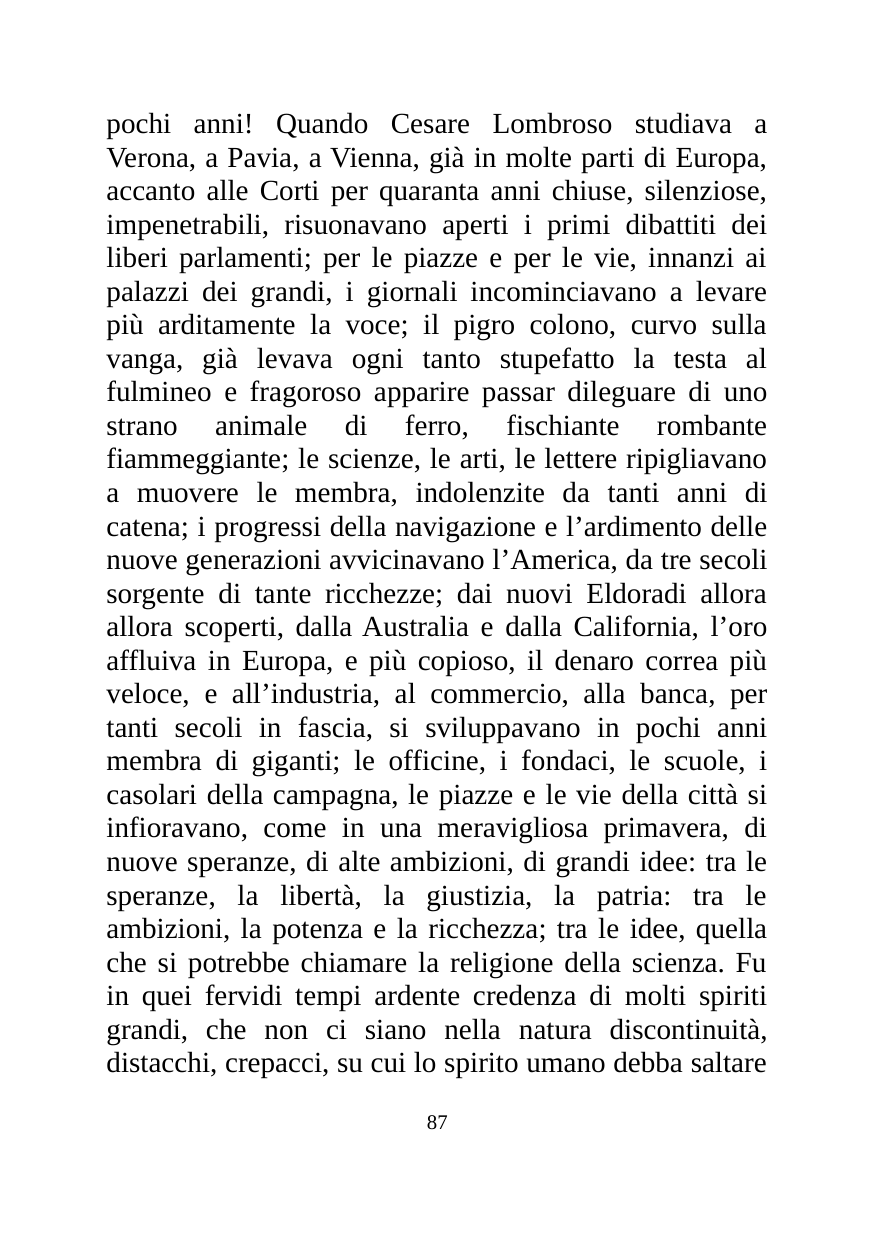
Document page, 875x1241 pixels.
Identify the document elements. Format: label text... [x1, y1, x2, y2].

text pochi anni! Quando Cesare Lombroso studiava a Verona, a Pavia, a Vienna, già in molte parti di Europa, accanto alle Corti per quaranta anni chiuse, silenziose, impenetrabili, risuonavano aperti i primi dibattiti dei liberi parlamenti; per le piazze e per le vie, innanzi ai palazzi dei grandi, i giornali incominciavano a levare più arditamente la voce; il pigro colono, curvo sulla vanga, già levava ogni tanto stupefatto la testa al fulmineo e fragoroso apparire passar dileguare di uno strano animale di ferro, fischiante rombante fiammeggiante; le scienze, le arti, le lettere ripigliavano a muovere le membra, indolenzite da tanti anni di catena; i progressi della navigazione e l’ardimento delle nuove generazioni avvicinavano l’America, da tre secoli sorgente di tante ricchezze; dai nuovi Eldoradi allora allora scoperti, dalla Australia e dalla California, l’oro affluiva in Europa, e più copioso, il denaro correa più veloce, e all’industria, al commercio, alla banca, per tanti secoli in fascia, si sviluppavano in pochi anni membra di giganti; le officine, i fondaci, le scuole, i casolari della campagna, le piazze e le vie della città si infioravano, come in una meravigliosa primavera, di nuove speranze, di alte ambizioni, di grandi idee: tra le speranze, la libertà, la giustizia, la patria: tra le ambizioni, la potenza e la ricchezza; tra le idee, quella che si potrebbe chiamare la religione della scienza. Fu in quei fervidi tempi ardente credenza di molti spiriti grandi, che non ci siano nella natura discontinuità, distacchi, crepacci, su cui lo spirito umano debba saltare [106, 106, 768, 1079]
